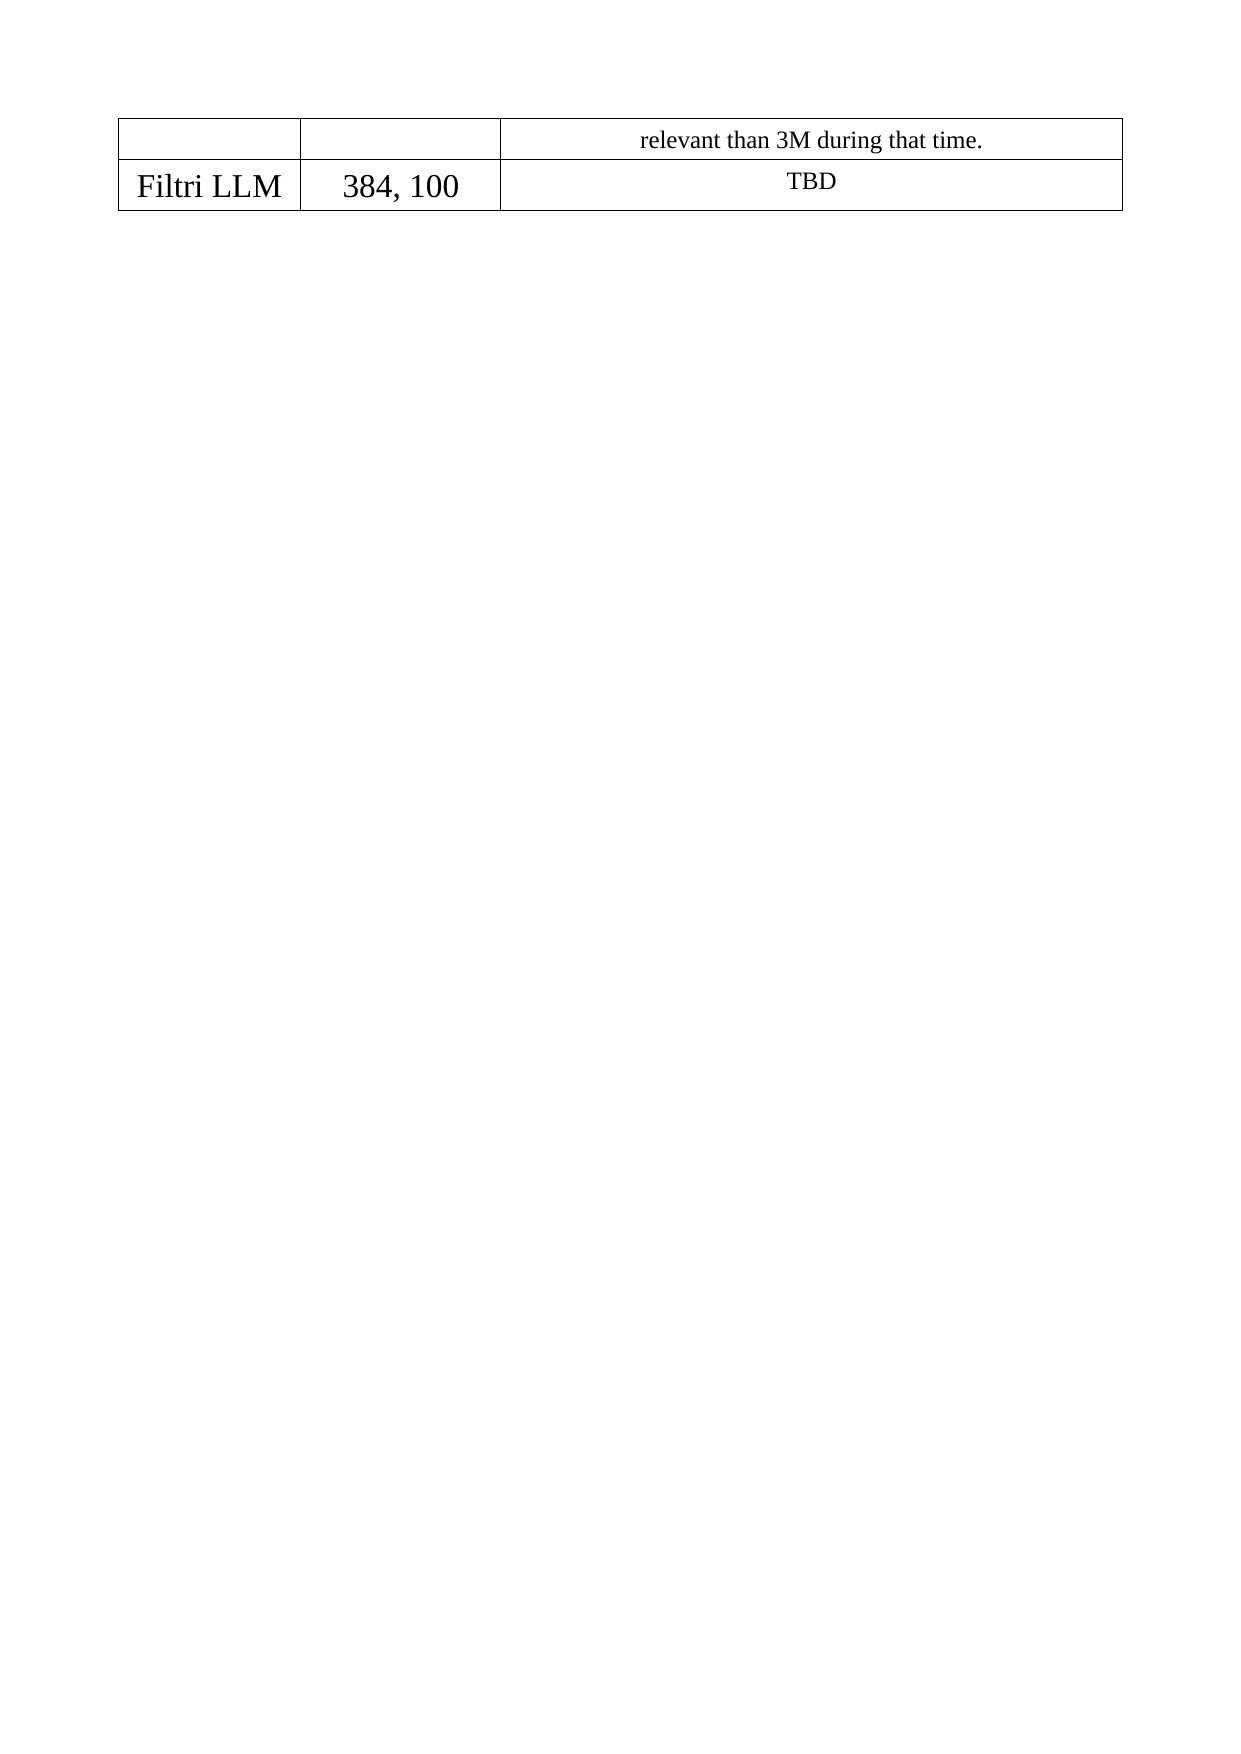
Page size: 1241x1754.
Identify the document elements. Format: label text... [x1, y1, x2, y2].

table_cell TBD [501, 160, 1122, 210]
table_cell relevant than 3M during that time. [501, 119, 1122, 159]
table_cell 384, 100 [301, 160, 500, 210]
table_cell Filtri LLM [119, 160, 300, 210]
table_cell [301, 119, 500, 159]
table_cell [119, 119, 300, 159]
